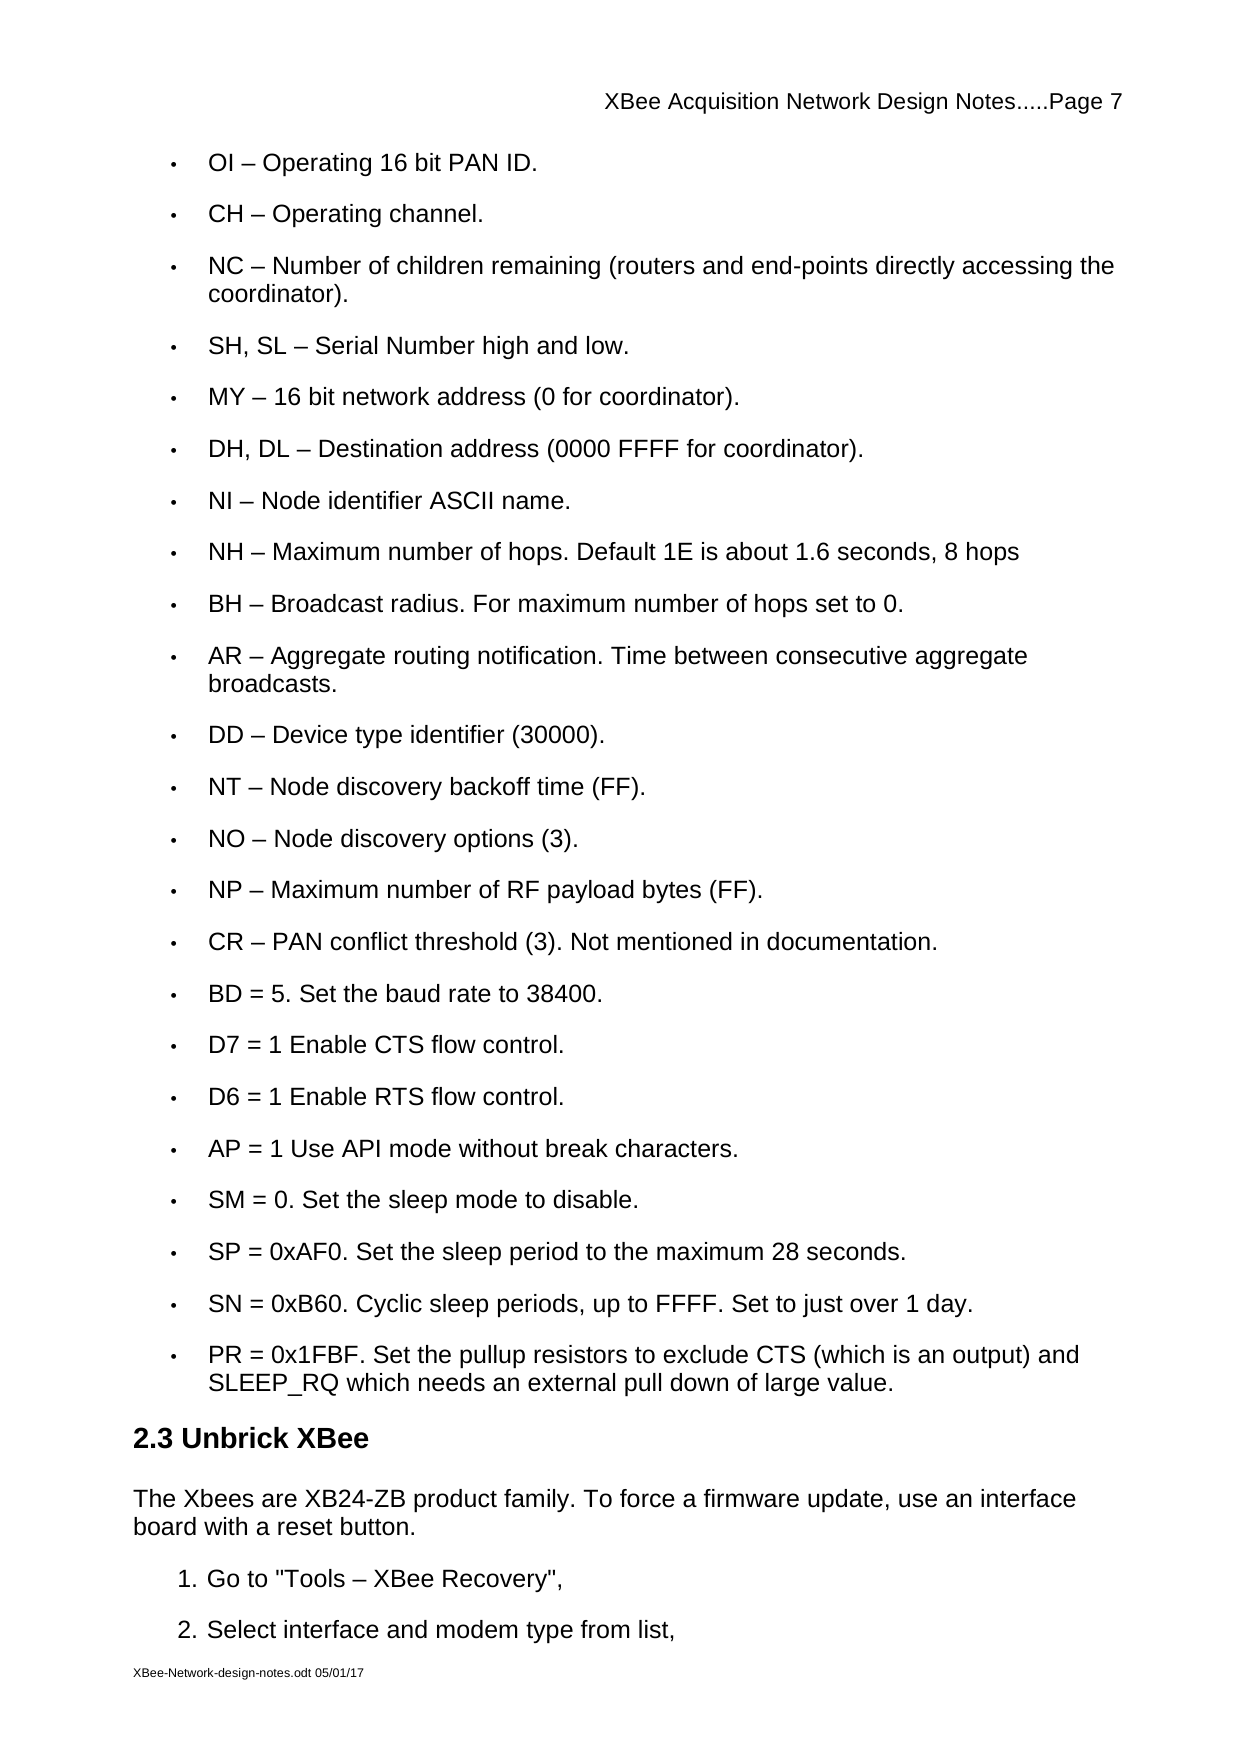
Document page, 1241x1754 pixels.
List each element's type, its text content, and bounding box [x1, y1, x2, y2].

list CH – Operating channel. [170, 200, 1123, 228]
list PR = 0x1FBF. Set the pullup resistors to exclude CTS (which is an output) and SLEEP_RQ which needs an external pull down of large value. [170, 1341, 1123, 1397]
list Go to "Tools – XBee Recovery", [177, 1564, 1123, 1592]
list DH, DL – Destination address (0000 FFFF for coordinator). [170, 435, 1123, 463]
list SM = 0. Set the sleep mode to disable. [170, 1186, 1123, 1214]
list D6 = 1 Enable RTS flow control. [170, 1083, 1123, 1111]
subtitle Unbrick XBee [133, 1422, 1123, 1455]
list MY – 16 bit network address (0 for coordinator). [170, 383, 1123, 411]
list OI – Operating 16 bit PAN ID. [170, 149, 1123, 177]
list D7 = 1 Enable CTS flow control. [170, 1031, 1123, 1059]
list NI – Node identifier ASCII name. [170, 487, 1123, 515]
list AR – Aggregate routing notification. Time between consecutive aggregate broadcasts. [170, 642, 1123, 698]
list Select interface and modem type from list, [177, 1616, 1123, 1644]
list SP = 0xAF0. Set the sleep period to the maximum 28 seconds. [170, 1238, 1123, 1266]
list AP = 1 Use API mode without break characters. [170, 1135, 1123, 1163]
list NT – Node discovery backoff time (FF). [170, 773, 1123, 801]
list DD – Device type identifier (30000). [170, 721, 1123, 749]
list SN = 0xB60. Cyclic sleep periods, up to FFFF. Set to just over 1 day. [170, 1290, 1123, 1318]
list NP – Maximum number of RF payload bytes (FF). [170, 876, 1123, 904]
list SH, SL – Serial Number high and low. [170, 332, 1123, 360]
list CR – PAN conflict threshold (3). Not mentioned in documentation. [170, 928, 1123, 956]
text The Xbees are XB24-ZB product family. To force a firmware update, use an interface board with a reset button. [133, 1485, 1123, 1541]
list NO – Node discovery options (3). [170, 825, 1123, 853]
list NC – Number of children remaining (routers and end-points directly accessing the coordinator). [170, 252, 1123, 308]
list BD = 5. Set the baud rate to 38400. [170, 980, 1123, 1008]
list BH – Broadcast radius. For maximum number of hops set to 0. [170, 590, 1123, 618]
list NH – Maximum number of hops. Default 1E is about 1.6 seconds, 8 hops [170, 538, 1123, 566]
